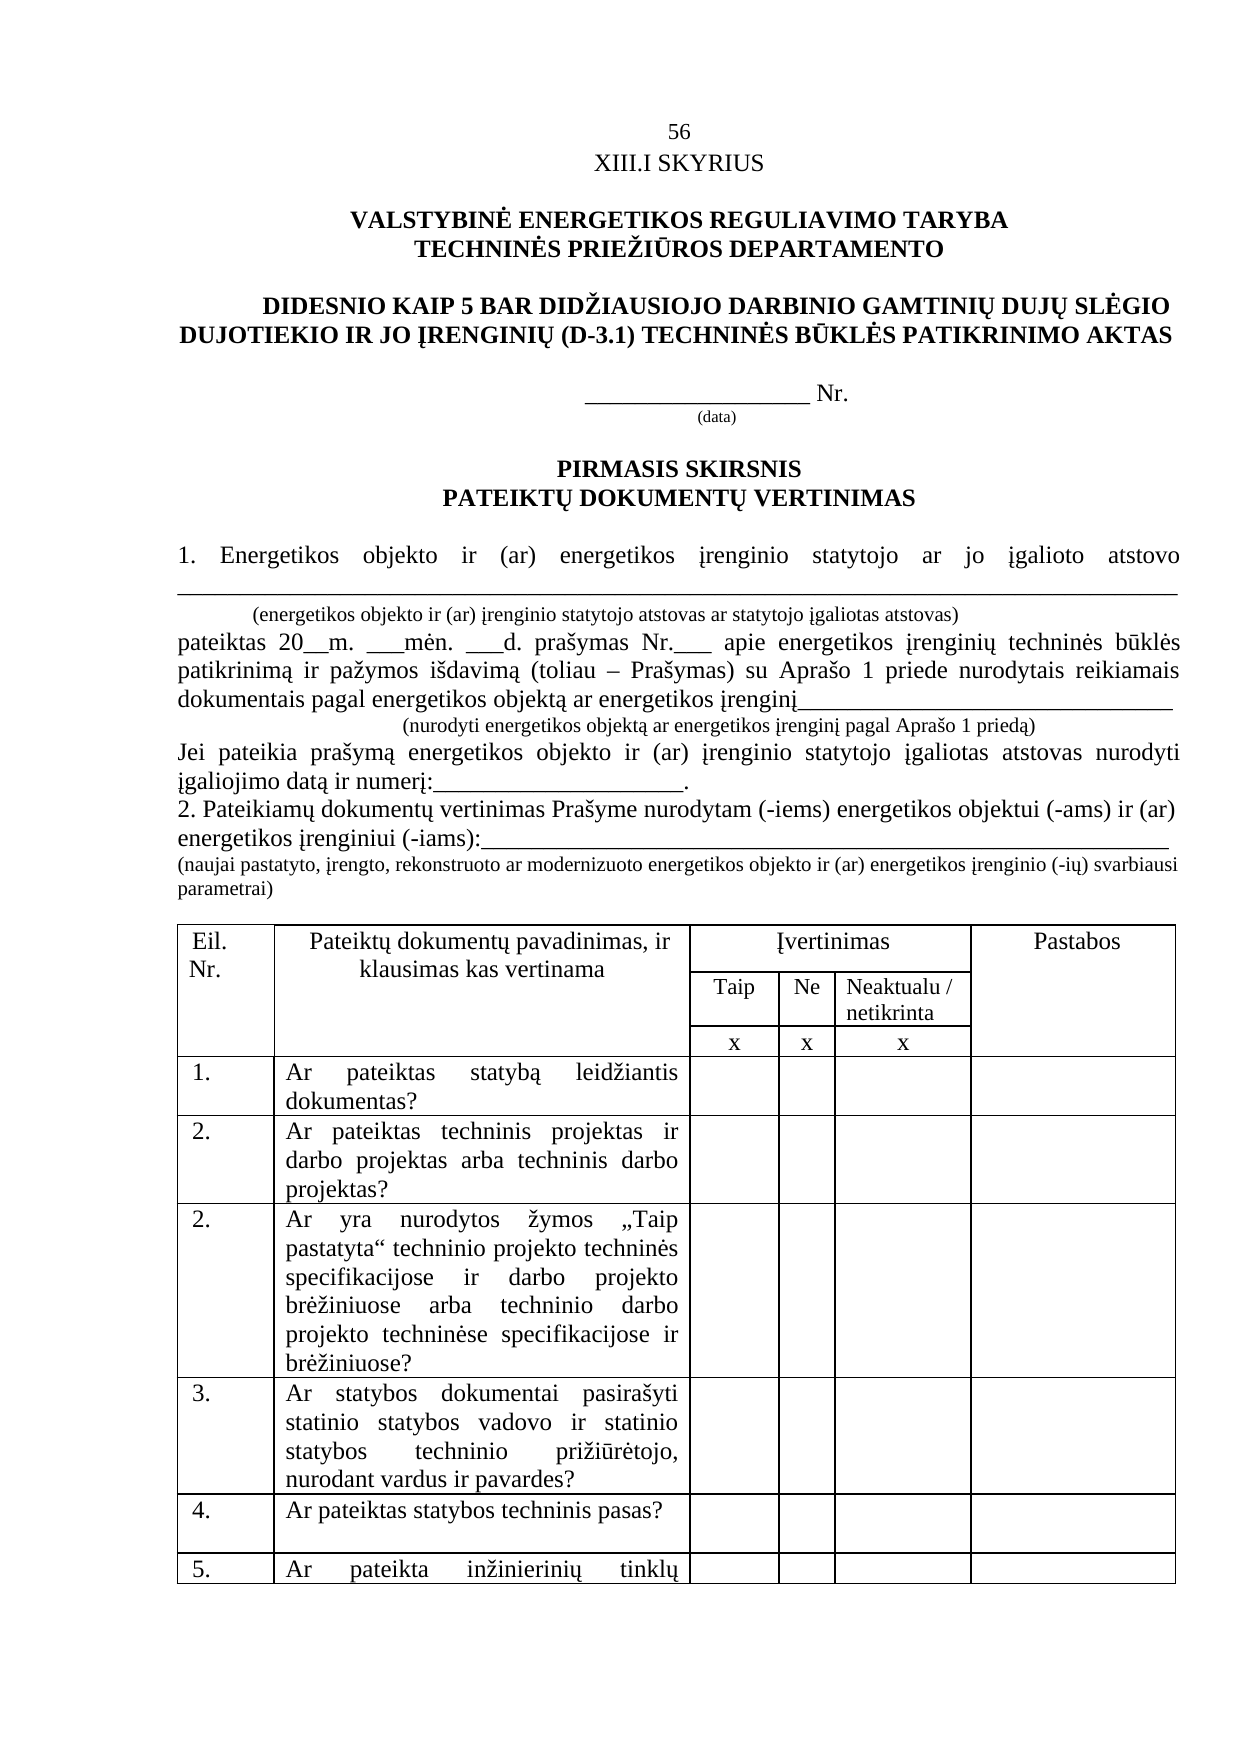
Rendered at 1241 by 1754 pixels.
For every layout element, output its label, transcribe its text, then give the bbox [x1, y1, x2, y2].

text pateiktas 20__m. ___mėn. ___d. prašymas Nr.___ apie energetikos įrenginių techninės būklės patikrinimą ir pažymos išdavimą (toliau – Prašymas) su Aprašo 1 priede nurodytais reikiamais dokumentais pagal energetikos objektą ar energetikos įrenginį______________________________ [177, 627, 1181, 713]
table_cell Ne [780, 973, 834, 1025]
table_cell [691, 1204, 778, 1377]
text DIDESNIO KAIP 5 BAR DIDŽIAUSIOJO DARBINIO GAMTINIŲ DUJŲ SLĖGIO DUJOTIEKIO IR JO ĮRENGINIŲ (D-3.1) TECHNINĖS BŪKLĖS PATIKRINIMO AKTAS [177, 291, 1181, 349]
table_cell 3. [178, 1378, 273, 1493]
text __________________ Nr. [177, 378, 1181, 406]
table_cell [972, 1204, 1175, 1377]
text VALSTYBINĖ ENERGETIKOS REGULIAVIMO TARYBA [177, 205, 1181, 234]
table_cell [972, 1495, 1175, 1552]
table_cell Taip [691, 973, 778, 1025]
table_cell [780, 1116, 834, 1203]
table_cell 2. [178, 1204, 273, 1377]
table_cell 4. [178, 1495, 273, 1552]
table_cell [780, 1057, 834, 1115]
table_cell [691, 1116, 778, 1203]
table_cell [836, 1116, 970, 1203]
table_cell [836, 1495, 970, 1552]
table_cell [972, 1116, 1175, 1203]
table_cell [780, 1554, 834, 1583]
table_cell 2. [178, 1116, 273, 1203]
table_cell [972, 1057, 1175, 1115]
table_cell Ar pateiktas statybą leidžiantis dokumentas? [275, 1057, 689, 1115]
table_cell [780, 1378, 834, 1493]
table_cell [836, 1057, 970, 1115]
table_cell [780, 1204, 834, 1377]
table_cell x [780, 1027, 834, 1056]
table_cell [836, 1378, 970, 1493]
text Jei pateikia prašymą energetikos objekto ir (ar) įrenginio statytojo įgaliotas atstovas nurodyti įgaliojimo datą ir numerį:____________________. [177, 737, 1181, 794]
text (naujai pastatyto, įrengto, rekonstruoto ar modernizuoto energetikos objekto ir (ar) energetikos įrenginio (-ių) svarbiausi parametrai) [177, 852, 1181, 900]
text 1. Energetikos objekto ir (ar) energetikos įrenginio statytojo ar jo įgalioto atstovo ________________________________________________________________________________ [177, 541, 1181, 598]
table_cell Ar pateikta inžinierinių tinklų [275, 1554, 689, 1583]
table_cell Ar pateiktas statybos techninis pasas? [275, 1495, 689, 1552]
text (data) [177, 406, 1181, 426]
table_header Eil. Nr. [178, 925, 274, 1056]
table_cell [972, 1554, 1175, 1583]
text (nurodyti energetikos objektą ar energetikos įrenginį pagal Aprašo 1 priedą) [177, 713, 1181, 737]
table_cell Ar yra nurodytos žymos „Taip pastatyta“ techninio projekto techninės specifikacijose ir darbo projekto brėžiniuose arba techninio darbo projekto techninėse specifikacijose ir brėžiniuose? [275, 1204, 689, 1377]
text PATEIKTŲ DOKUMENTŲ VERTINIMAS [177, 483, 1181, 512]
table_cell Neaktualu /netikrinta [836, 973, 970, 1025]
text PIRMASIS SKIRSNIS [177, 454, 1181, 483]
table_header Pateiktų dokumentų pavadinimas, ir klausimas kas vertinama [275, 926, 689, 1025]
table_cell [836, 1554, 970, 1583]
table_cell [691, 1554, 778, 1583]
table_cell [836, 1204, 970, 1377]
table_cell [972, 1378, 1175, 1493]
table_cell Ar pateiktas techninis projektas ir darbo projektas arba techninis darbo projektas? [275, 1116, 689, 1203]
table_cell [691, 1378, 778, 1493]
table_header Įvertinimas [691, 926, 970, 971]
table_cell x [691, 1027, 778, 1056]
table_cell 5. [178, 1554, 273, 1583]
table_header Pastabos [972, 926, 1175, 1056]
table_cell 1. [178, 1057, 273, 1115]
text XIII.I SKYRIUS [177, 148, 1181, 176]
table_cell x [836, 1027, 970, 1056]
text TECHNINĖS PRIEŽIŪROS DEPARTAMENTO [177, 234, 1181, 263]
table_cell [275, 1025, 689, 1056]
text (energetikos objekto ir (ar) įrenginio statytojo atstovas ar statytojo įgaliotas atstovas) [177, 598, 1181, 627]
table_cell [691, 1495, 778, 1552]
table_cell [780, 1495, 834, 1552]
table_cell Ar statybos dokumentai pasirašyti statinio statybos vadovo ir statinio statybos techninio prižiūrėtojo, nurodant vardus ir pavardes? [275, 1378, 689, 1493]
table_cell [691, 1057, 778, 1115]
text 2. Pateikiamų dokumentų vertinimas Prašyme nurodytam (-iems) energetikos objektui (-ams) ir (ar) energetikos įrenginiui (-iams):_______________________________________________________ [177, 794, 1181, 852]
